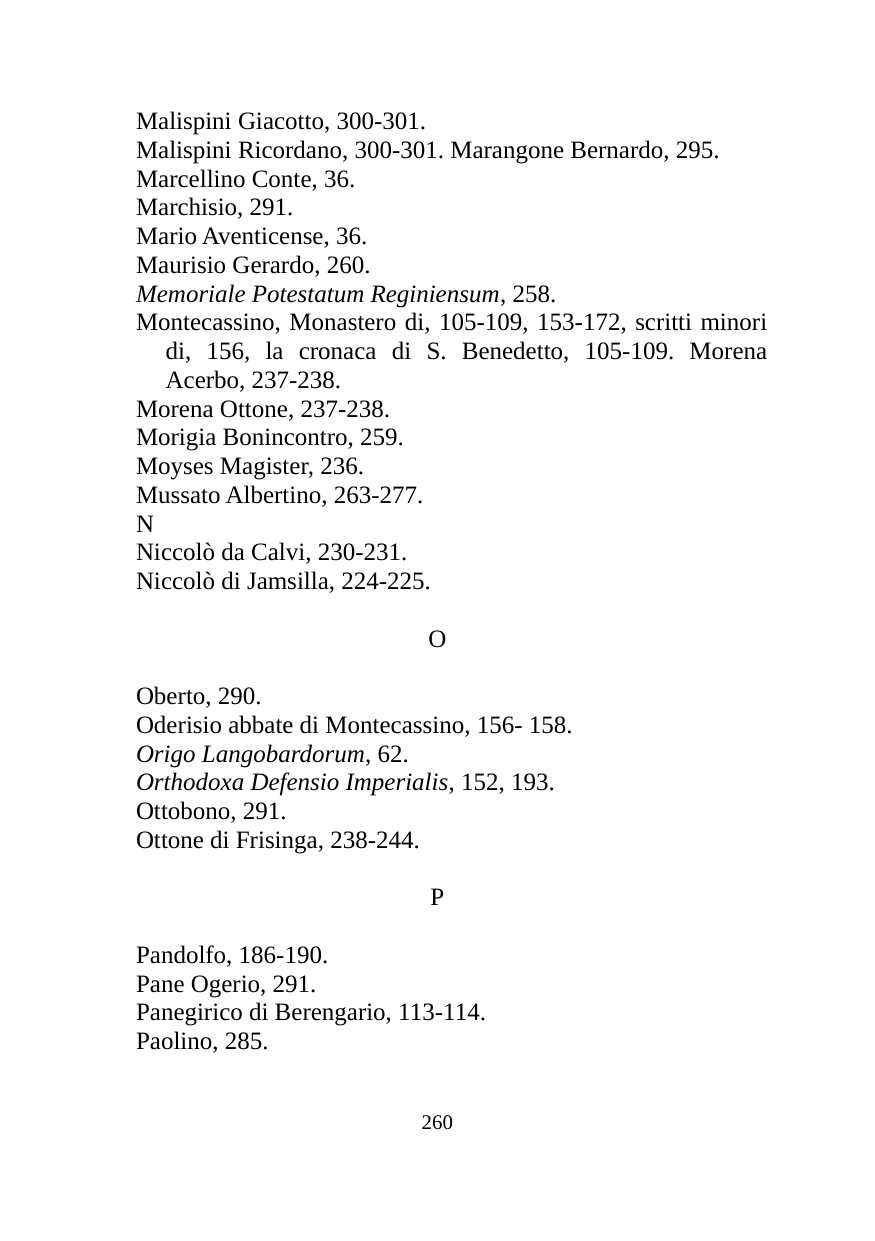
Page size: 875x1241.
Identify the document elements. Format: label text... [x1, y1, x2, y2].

text Marchisio, 291. [136, 192, 768, 221]
text Oderisio abbate di Montecassino, 156- 158. [136, 710, 768, 739]
text Maurisio Gerardo, 260. [136, 250, 768, 279]
text Memoriale Potestatum Reginiensum, 258. [136, 279, 768, 307]
text Ottobono, 291. [136, 796, 768, 825]
text N [136, 509, 768, 537]
text Pane Ogerio, 291. [136, 969, 768, 997]
text Niccolò da Calvi, 230-231. [136, 537, 768, 566]
text Oberto, 290. [136, 681, 768, 710]
text Marcellino Conte, 36. [136, 164, 768, 192]
text Pandolfo, 186-190. [136, 940, 768, 969]
text Morena Ottone, 237-238. [136, 394, 768, 422]
text P [106, 882, 768, 911]
text Paolino, 285. [136, 1026, 768, 1055]
text O [106, 624, 768, 652]
text Malispini Giacotto, 300-301. [136, 106, 768, 135]
text Moyses Magister, 236. [136, 451, 768, 480]
text Malispini Ricordano, 300-301. Marangone Bernardo, 295. [136, 135, 768, 164]
text Niccolò di Jamsilla, 224-225. [136, 566, 768, 595]
text Origo Langobardorum, 62. [136, 739, 768, 767]
text Mussato Albertino, 263-277. [136, 480, 768, 509]
text Montecassino, Monastero di, 105-109, 153-172, scritti minori di, 156, la cronaca di S. Benedetto, 105-109. Morena Acerbo, 237-238. [136, 307, 768, 394]
text Ottone di Frisinga, 238-244. [136, 825, 768, 854]
text Mario Aventicense, 36. [136, 221, 768, 250]
text Orthodoxa Defensio Imperialis, 152, 193. [136, 767, 768, 796]
text Panegirico di Berengario, 113-114. [136, 997, 768, 1026]
text Morigia Bonincontro, 259. [136, 422, 768, 451]
